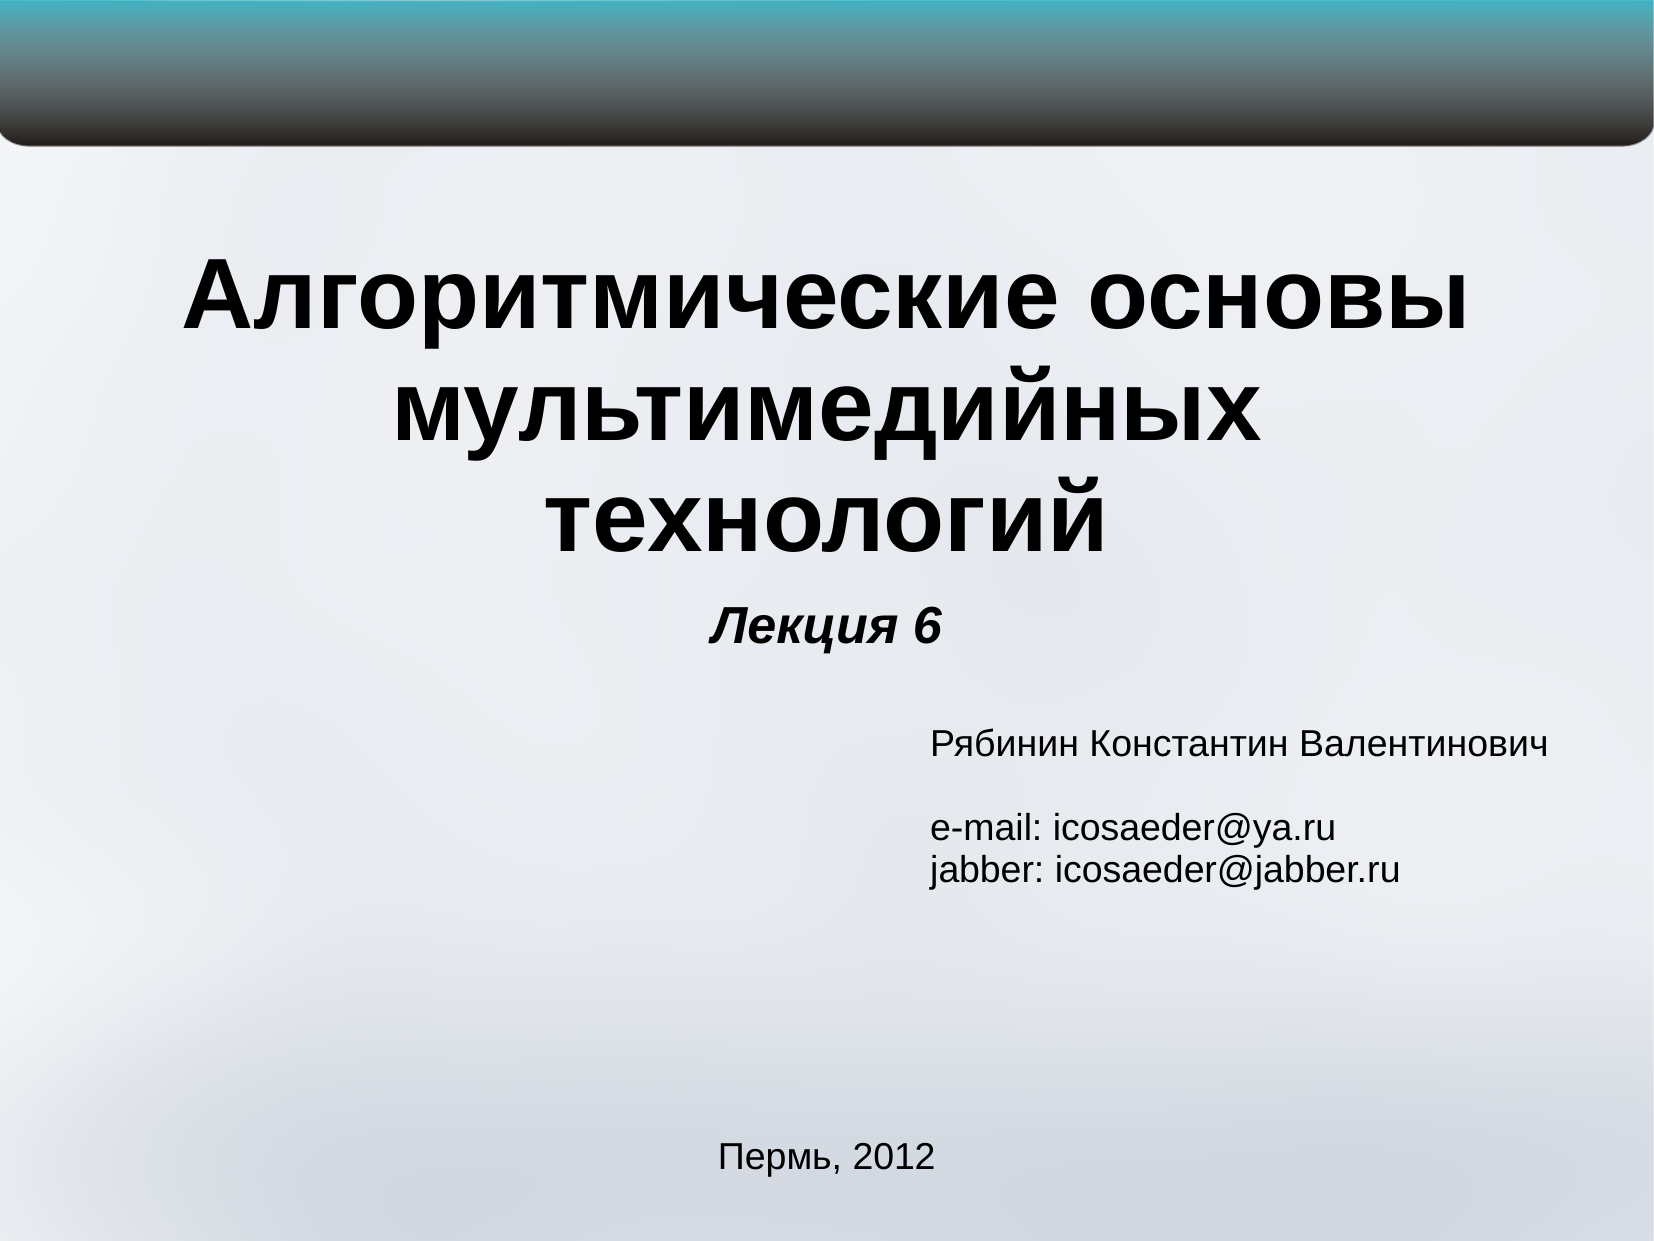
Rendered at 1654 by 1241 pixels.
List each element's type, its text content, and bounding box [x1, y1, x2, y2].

text_box Пермь, 2012 [590, 1128, 1063, 1185]
picture [0, 0, 1654, 1241]
text_box Рябинин Константин Валентинович e-mail: icosaeder@ya.ru jabber: icosaeder@jabber.ru [915, 714, 1595, 898]
text_box Алгоритмические основы мультимедийных технологий Лекция 6 [147, 230, 1506, 662]
